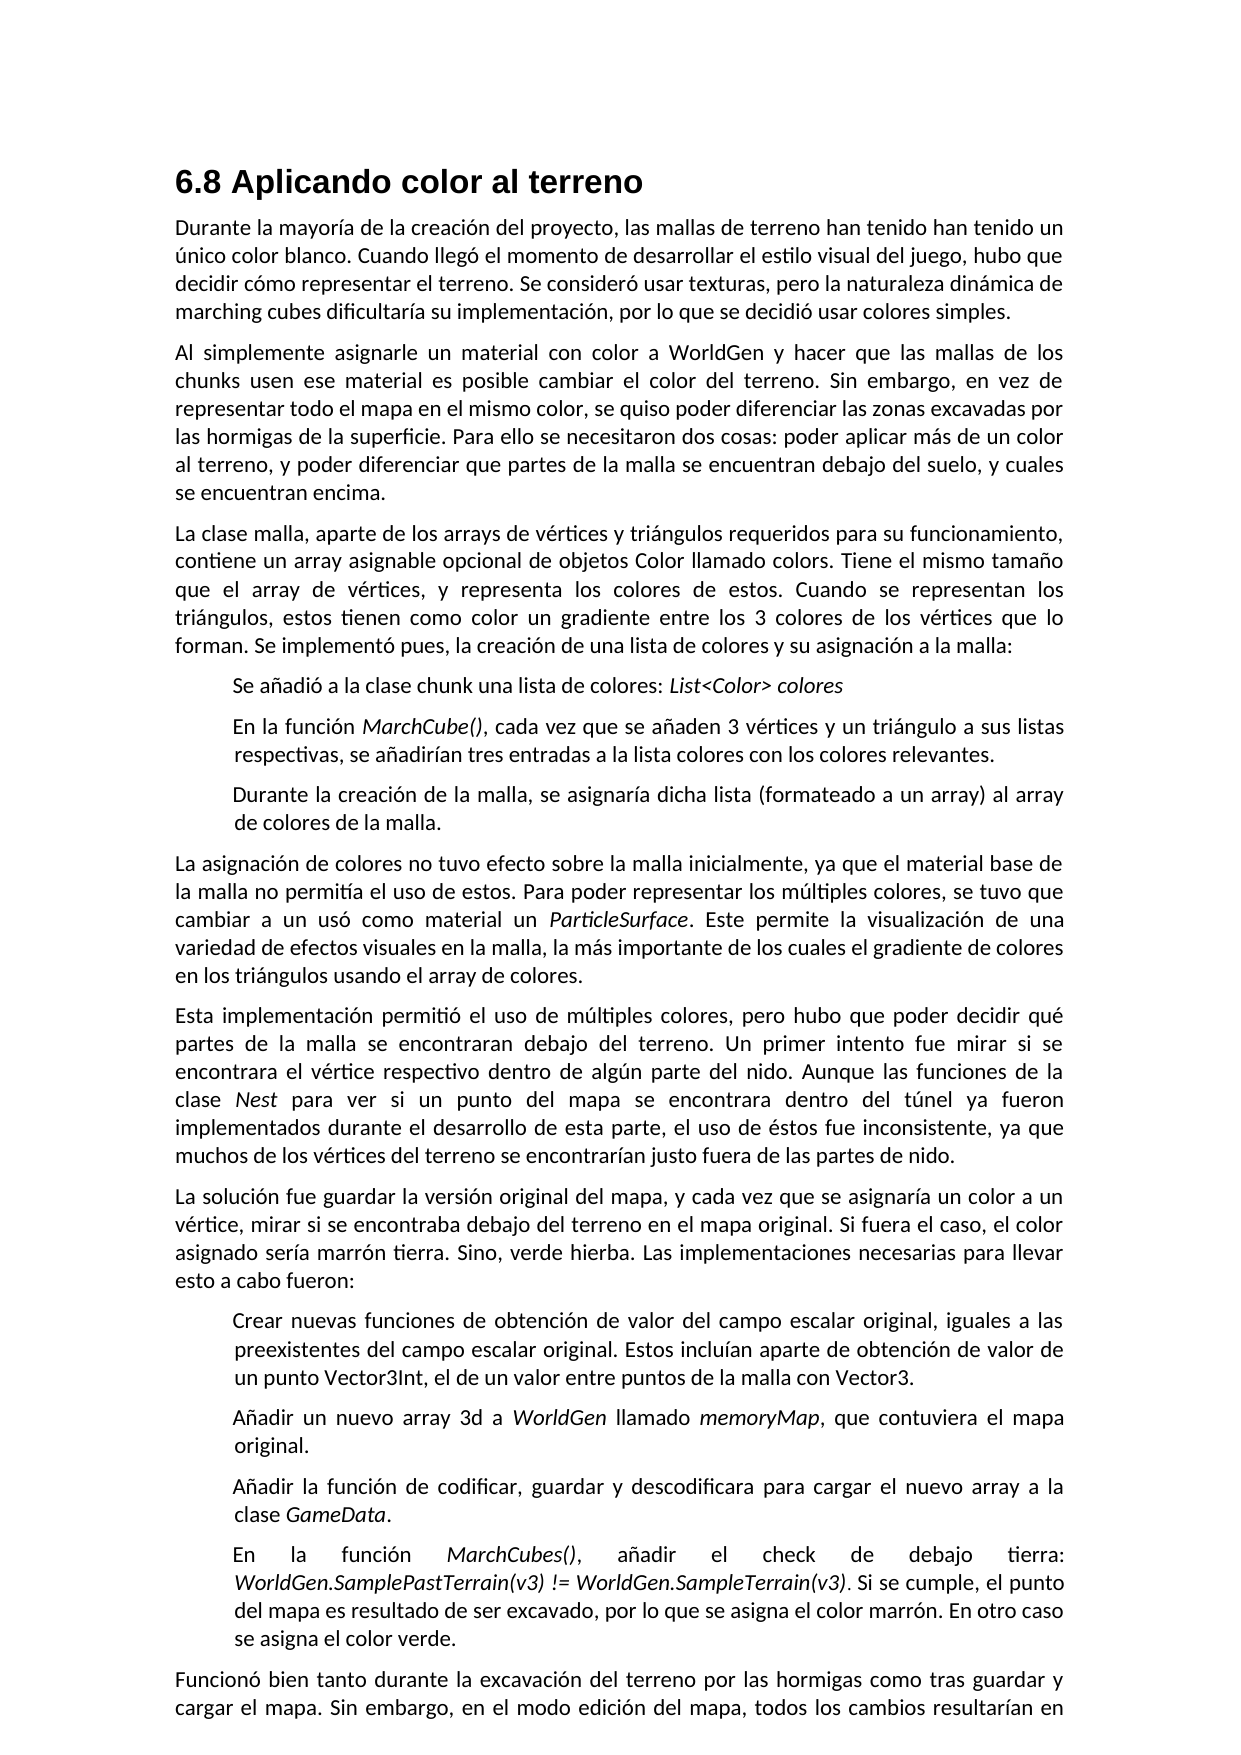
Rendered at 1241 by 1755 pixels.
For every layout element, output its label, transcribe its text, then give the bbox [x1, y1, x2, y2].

subtitle Aplicando color al terreno [175, 162, 1065, 201]
list Crear nuevas funciones de obtención de valor del campo escalar original, iguales a las preexistentes del campo escalar original. Estos incluían aparte de obtención de valor de un punto Vector3Int, el de un valor entre puntos de la malla con Vector3. [204, 1307, 1065, 1391]
text La clase malla, aparte de los arrays de vértices y triángulos requeridos para su funcionamiento, contiene un array asignable opcional de objetos Color llamado colors. Tiene el mismo tamaño que el array de vértices, y representa los colores de estos. Cuando se representan los triángulos, estos tienen como color un gradiente entre los 3 colores de los vértices que lo forman. Se implementó pues, la creación de una lista de colores y su asignación a la malla: [175, 519, 1065, 659]
text La solución fue guardar la versión original del mapa, y cada vez que se asignaría un color a un vértice, mirar si se encontraba debajo del terreno en el mapa original. Si fuera el caso, el color asignado sería marrón tierra. Sino, verde hierba. Las implementaciones necesarias para llevar esto a cabo fueron: [175, 1182, 1065, 1294]
text Durante la mayoría de la creación del proyecto, las mallas de terreno han tenido han tenido un único color blanco. Cuando llegó el momento de desarrollar el estilo visual del juego, hubo que decidir cómo representar el terreno. Se consideró usar texturas, pero la naturaleza dinámica de marching cubes dificultaría su implementación, por lo que se decidió usar colores simples. [175, 213, 1065, 326]
text La asignación de colores no tuvo efecto sobre la malla inicialmente, ya que el material base de la malla no permitía el uso de estos. Para poder representar los múltiples colores, se tuvo que cambiar a un usó como material un ParticleSurface. Este permite la visualización de una variedad de efectos visuales en la malla, la más importante de los cuales el gradiente de colores en los triángulos usando el array de colores. [175, 849, 1065, 989]
text Esta implementación permitió el uso de múltiples colores, pero hubo que poder decidir qué partes de la malla se encontraran debajo del terreno. Un primer intento fue mirar si se encontrara el vértice respectivo dentro de algún parte del nido. Aunque las funciones de la clase Nest para ver si un punto del mapa se encontrara dentro del túnel ya fueron implementados durante el desarrollo de esta parte, el uso de éstos fue inconsistente, ya que muchos de los vértices del terreno se encontrarían justo fuera de las partes de nido. [175, 1001, 1065, 1169]
text Funcionó bien tanto durante la excavación del terreno por las hormigas como tras guardar y cargar el mapa. Sin embargo, en el modo edición del mapa, todos los cambios resultarían en [175, 1665, 1065, 1721]
list En la función MarchCubes(), añadir el check de debajo tierra: WorldGen.SamplePastTerrain(v3) != WorldGen.SampleTerrain(v3). Si se cumple, el punto del mapa es resultado de ser excavado, por lo que se asigna el color marrón. En otro caso se asigna el color verde. [204, 1540, 1065, 1652]
list Se añadió a la clase chunk una lista de colores: List<Color> colores [204, 671, 1065, 699]
list Durante la creación de la malla, se asignaría dicha lista (formateado a un array) al array de colores de la malla. [204, 780, 1065, 836]
text Al simplemente asignarle un material con color a WorldGen y hacer que las mallas de los chunks usen ese material es posible cambiar el color del terreno. Sin embargo, en vez de representar todo el mapa en el mismo color, se quiso poder diferenciar las zonas excavadas por las hormigas de la superficie. Para ello se necesitaron dos cosas: poder aplicar más de un color al terreno, y poder diferenciar que partes de la malla se encuentran debajo del suelo, y cuales se encuentran encima. [175, 338, 1065, 506]
list Añadir un nuevo array 3d a WorldGen llamado memoryMap, que contuviera el mapa original. [204, 1403, 1065, 1459]
list Añadir la función de codificar, guardar y descodificara para cargar el nuevo array a la clase GameData. [204, 1472, 1065, 1528]
list En la función MarchCube(), cada vez que se añaden 3 vértices y un triángulo a sus listas respectivas, se añadirían tres entradas a la lista colores con los colores relevantes. [204, 712, 1065, 768]
